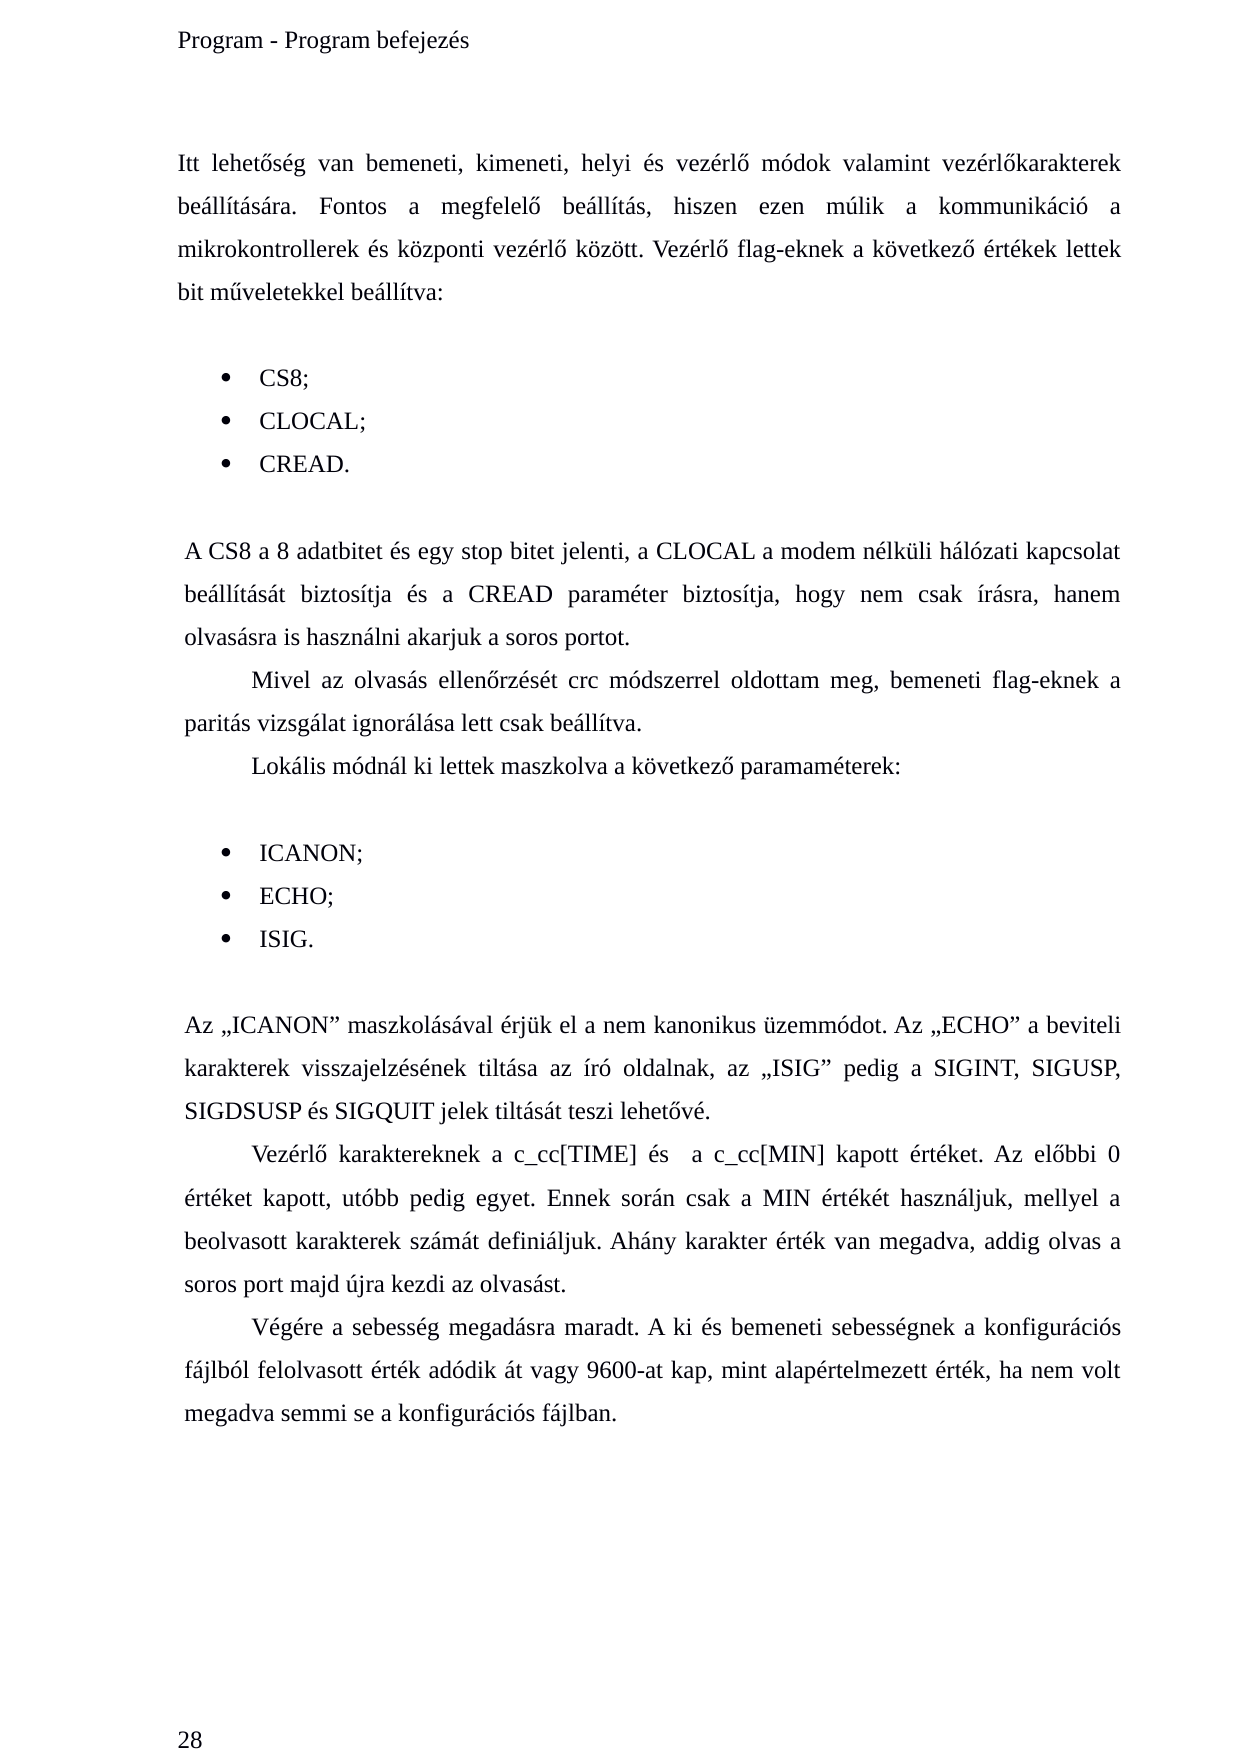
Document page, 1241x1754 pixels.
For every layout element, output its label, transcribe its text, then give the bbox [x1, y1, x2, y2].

list CS8; [222, 363, 1122, 392]
list CREAD. [222, 449, 1122, 478]
list ISIG. [222, 924, 1122, 953]
text Vezérlő karaktereknek a c_cc[TIME] és a c_cc[MIN] kapott értéket. Az előbbi 0 értéket kapott, utóbb pedig egyet. Ennek során csak a MIN értékét használjuk, mellyel a beolvasott karakterek számát definiáljuk. Ahány karakter érték van megadva, addig olvas a soros port majd újra kezdi az olvasást. [184, 1139, 1122, 1298]
text Az „ICANON” maszkolásával érjük el a nem kanonikus üzemmódot. Az „ECHO” a beviteli karakterek visszajelzésének tiltása az író oldalnak, az „ISIG” pedig a SIGINT, SIGUSP, SIGDSUSP és SIGQUIT jelek tiltását teszi lehetővé. [184, 1010, 1122, 1125]
text Végére a sebesség megadásra maradt. A ki és bemeneti sebességnek a konfigurációs fájlból felolvasott érték adódik át vagy 9600-at kap, mint alapértelmezett érték, ha nem volt megadva semmi se a konfigurációs fájlban. [184, 1312, 1122, 1427]
list ICANON; [222, 838, 1122, 866]
text A CS8 a 8 adatbitet és egy stop bitet jelenti, a CLOCAL a modem nélküli hálózati kapcsolat beállítását biztosítja és a CREAD paraméter biztosítja, hogy nem csak írásra, hanem olvasásra is használni akarjuk a soros portot. [184, 536, 1122, 651]
list ECHO; [222, 881, 1122, 909]
text Itt lehetőség van bemeneti, kimeneti, helyi és vezérlő módok valamint vezérlőkarakterek beállítására. Fontos a megfelelő beállítás, hiszen ezen múlik a kommunikáció a mikrokontrollerek és központi vezérlő között. Vezérlő flag-eknek a következő értékek lettek bit műveletekkel beállítva: [177, 148, 1122, 306]
text Mivel az olvasás ellenőrzését crc módszerrel oldottam meg, bemeneti flag-eknek a paritás vizsgálat ignorálása lett csak beállítva. [184, 665, 1122, 737]
list CLOCAL; [222, 406, 1122, 435]
text Lokális módnál ki lettek maszkolva a következő paramaméterek: [184, 751, 1122, 780]
